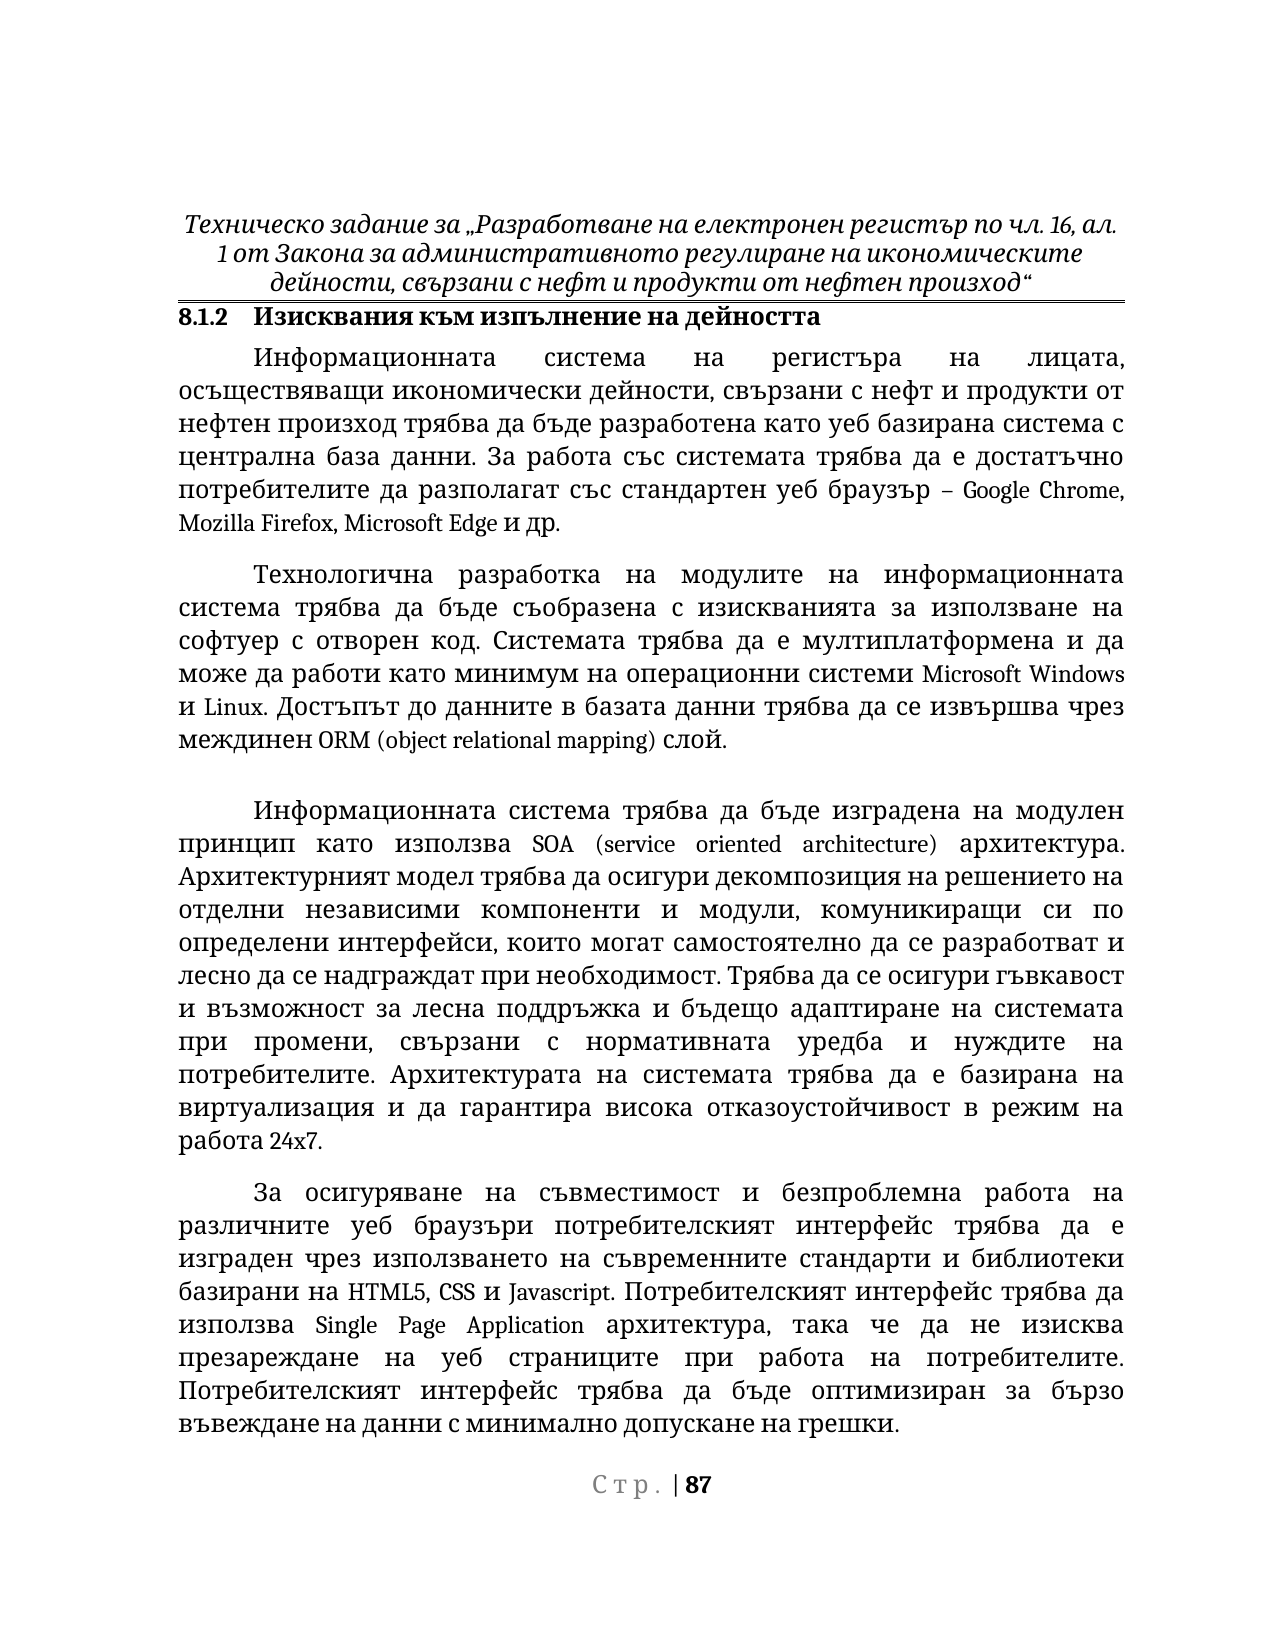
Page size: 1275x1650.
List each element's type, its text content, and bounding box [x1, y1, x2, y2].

text Информационната система на регистъра на лицата, осъществяващи икономически дейности, свързани с нефт и продукти от нефтен произход трябва да бъде разработена като уеб базирана система с централна база данни. За работа със системата трябва да е достатъчно потребителите да разполагат със стандартен уеб браузър – Google Chrome, Mozilla Firefox, Microsoft Edge и др. [178, 344, 1125, 538]
text Информационната система трябва да бъде изградена на модулен принцип като използва SOA (service oriented architecture) архитектура. Архитектурният модел трябва да осигури декомпозиция на решението на отделни независими компоненти и модули, комуникиращи си по определени интерфейси, които могат самостоятелно да се разработват и лесно да се надграждат при необходимост. Трябва да се осигури гъвкавост и възможност за лесна поддръжка и бъдещо адаптиране на системата при промени, свързани с нормативната уредба и нуждите на потребителите. Архитектурата на системата трябва да е базирана на виртуализация и да гарантира висока отказоустойчивост в режим на работа 24x7. [178, 797, 1125, 1156]
subtitle Изисквания към изпълнение на дейността [178, 303, 1125, 332]
text За осигуряване на съвместимост и безпроблемна работа на различните уеб браузъри потребителският интерфейс трябва да е изграден чрез използването на съвременните стандарти и библиотеки базирани на HTML5, CSS и Javascript. Потребителският интерфейс трябва да използва Single Page Application архитектура, така че да не изисква презареждане на уеб страниците при работа на потребителите. Потребителският интерфейс трябва да бъде оптимизиран за бързо въвеждане на данни с минимално допускане на грешки. [178, 1179, 1125, 1439]
text Технологична разработка на модулите на информационната система трябва да бъде съобразена с изискванията за използване на софтуер с отворен код. Системата трябва да е мултиплатформена и да може да работи като минимум на операционни системи Microsoft Windows и Linux. Достъпът до данните в базата данни трябва да се извършва чрез междинен ORM (object relational mapping) слой. [178, 561, 1125, 755]
